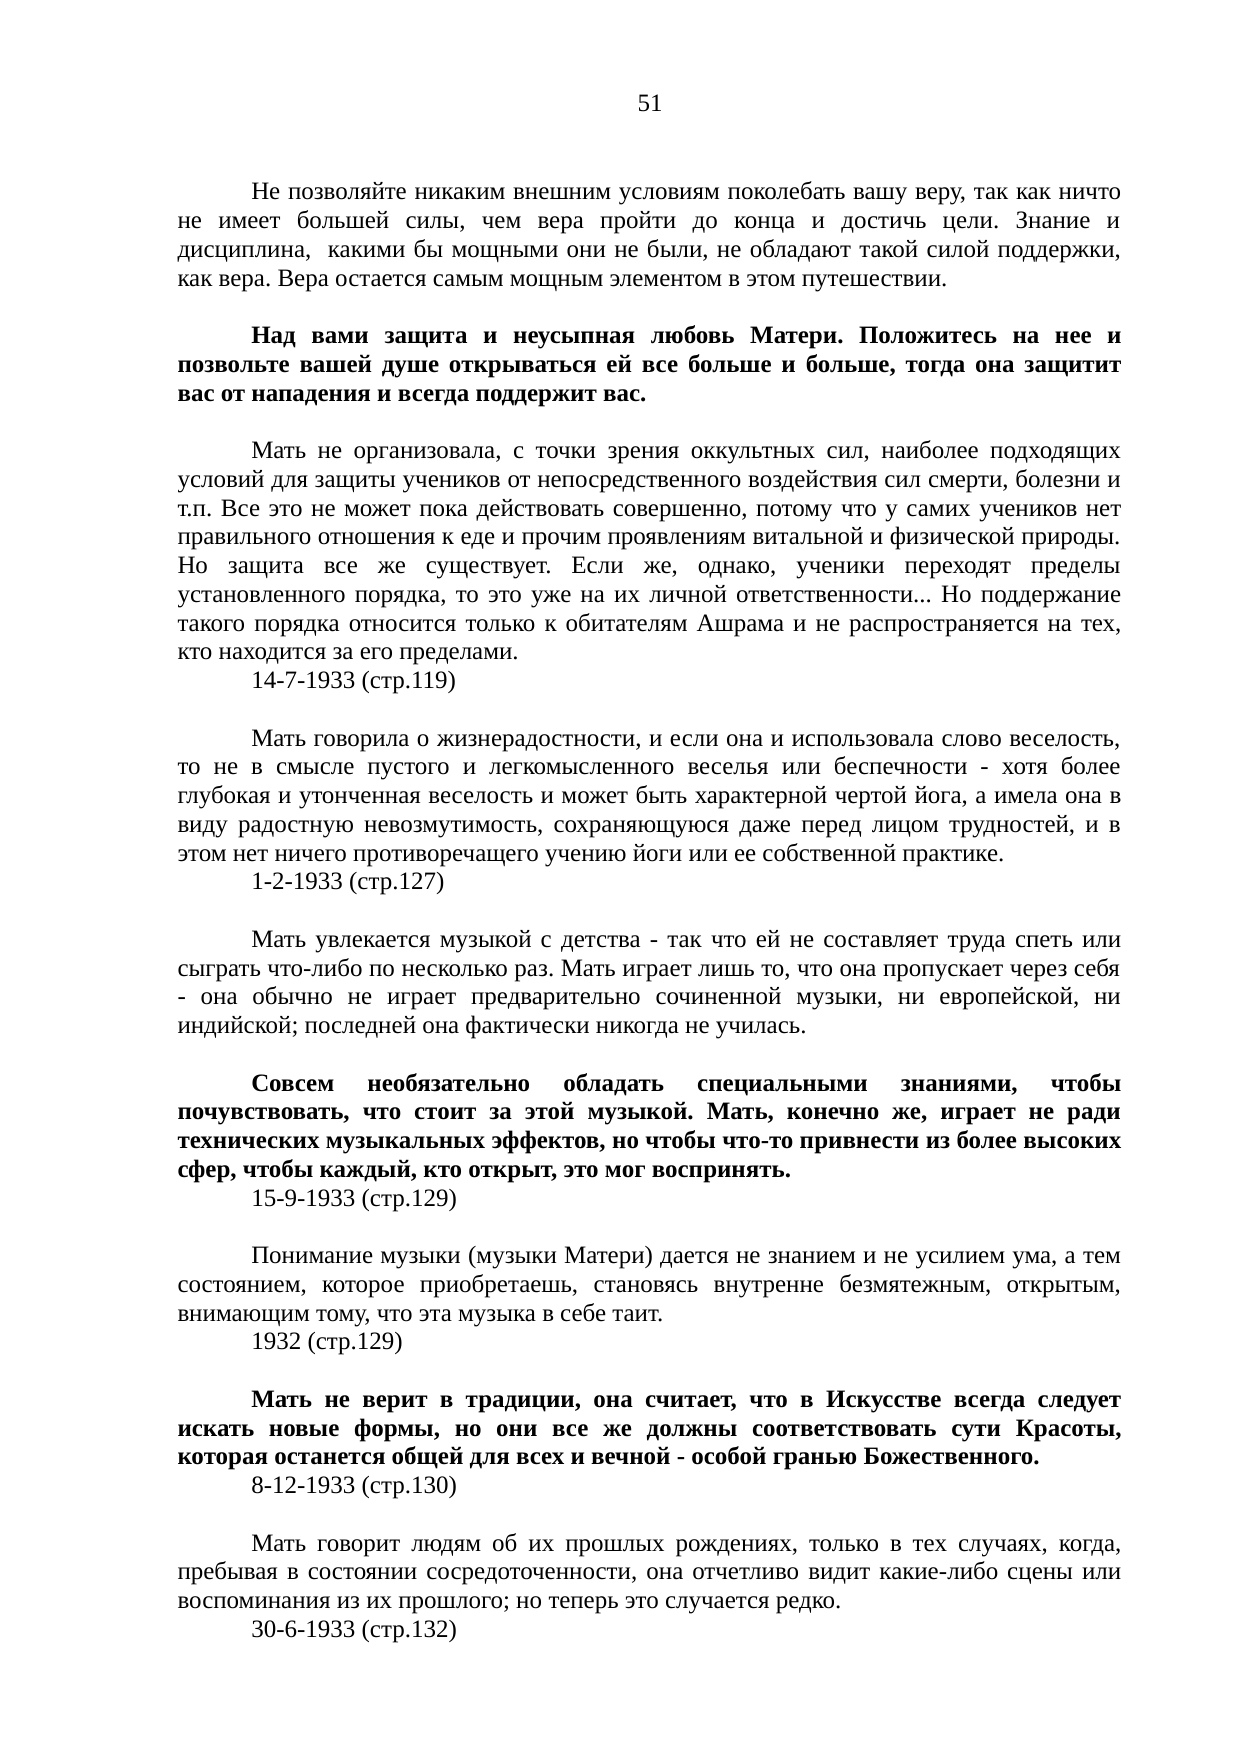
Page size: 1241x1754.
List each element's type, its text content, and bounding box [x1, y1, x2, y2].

text 8-12-1933 (стр.130) [177, 1470, 1122, 1499]
text 1-2-1933 (стр.127) [177, 866, 1122, 895]
text Мать увлекается музыкой с детства - так что ей не составляет труда спеть или сыграть что-либо по несколько раз. Мать играет лишь то, что она пропускает через себя - она обычно не играет предварительно сочиненной музыки, ни европейской, ни индийской; последней она фактически никогда не училась. [177, 924, 1122, 1039]
text Мать не верит в традиции, она считает, что в Искусстве всегда следует искать новые формы, но они все же должны соответствовать сути Красоты, которая останется общей для всех и вечной - особой гранью Божественного. [177, 1384, 1122, 1470]
text Мать говорила о жизнерадостности, и если она и использовала слово веселость, то не в смысле пустого и легкомысленного веселья или беспечности - хотя более глубокая и утонченная веселость и может быть характерной чертой йога, а имела она в виду радостную невозмутимость, сохраняющуюся даже перед лицом трудностей, и в этом нет ничего противоречащего учению йоги или ее собственной практике. [177, 723, 1122, 866]
text 1932 (стр.129) [177, 1326, 1122, 1355]
text Мать говорит людям об их прошлых рождениях, только в тех случаях, когда, пребывая в состоянии сосредоточенности, она отчетливо видит какие-либо сцены или воспоминания из их прошлого; но теперь это случается редко. [177, 1528, 1122, 1614]
text 14-7-1933 (стр.119) [177, 665, 1122, 694]
text Совсем необязательно обладать специальными знаниями, чтобы почувствовать, что стоит за этой музыкой. Мать, конечно же, играет не ради технических музыкальных эффектов, но чтобы что-то привнести из более высоких сфер, чтобы каждый, кто открыт, это мог воспринять. [177, 1068, 1122, 1183]
text Понимание музыки (музыки Матери) дается не знанием и не усилием ума, а тем состоянием, которое приобретаешь, становясь внутренне безмятежным, открытым, внимающим тому, что эта музыка в себе таит. [177, 1240, 1122, 1326]
text 30-6-1933 (стр.132) [177, 1614, 1122, 1643]
text Над вами защита и неусыпная любовь Матери. Положитесь на нее и позвольте вашей душе открываться ей все больше и больше, тогда она защитит вас от нападения и всегда поддержит вас. [177, 320, 1122, 406]
text Мать не организовала, с точки зрения оккультных сил, наиболее подходящих условий для защиты учеников от непосредственного воздействия сил смерти, болезни и т.п. Все это не может пока действовать совершенно, потому что у самих учеников нет правильного отношения к еде и прочим проявлениям витальной и физической природы. Но защита все же существует. Если же, однако, ученики переходят пределы установленного порядка, то это уже на их личной ответственности... Но поддержание такого порядка относится только к обитателям Ашрама и не распространяется на тех, кто находится за его пределами. [177, 435, 1122, 665]
text 15-9-1933 (стр.129) [177, 1183, 1122, 1211]
text Не позволяйте никаким внешним условиям поколебать вашу веру, так как ничто не имеет большей силы, чем вера пройти до конца и достичь цели. Знание и дисциплина, какими бы мощными они не были, не обладают такой силой поддержки, как вера. Вера остается самым мощным элементом в этом путешествии. [177, 176, 1122, 291]
